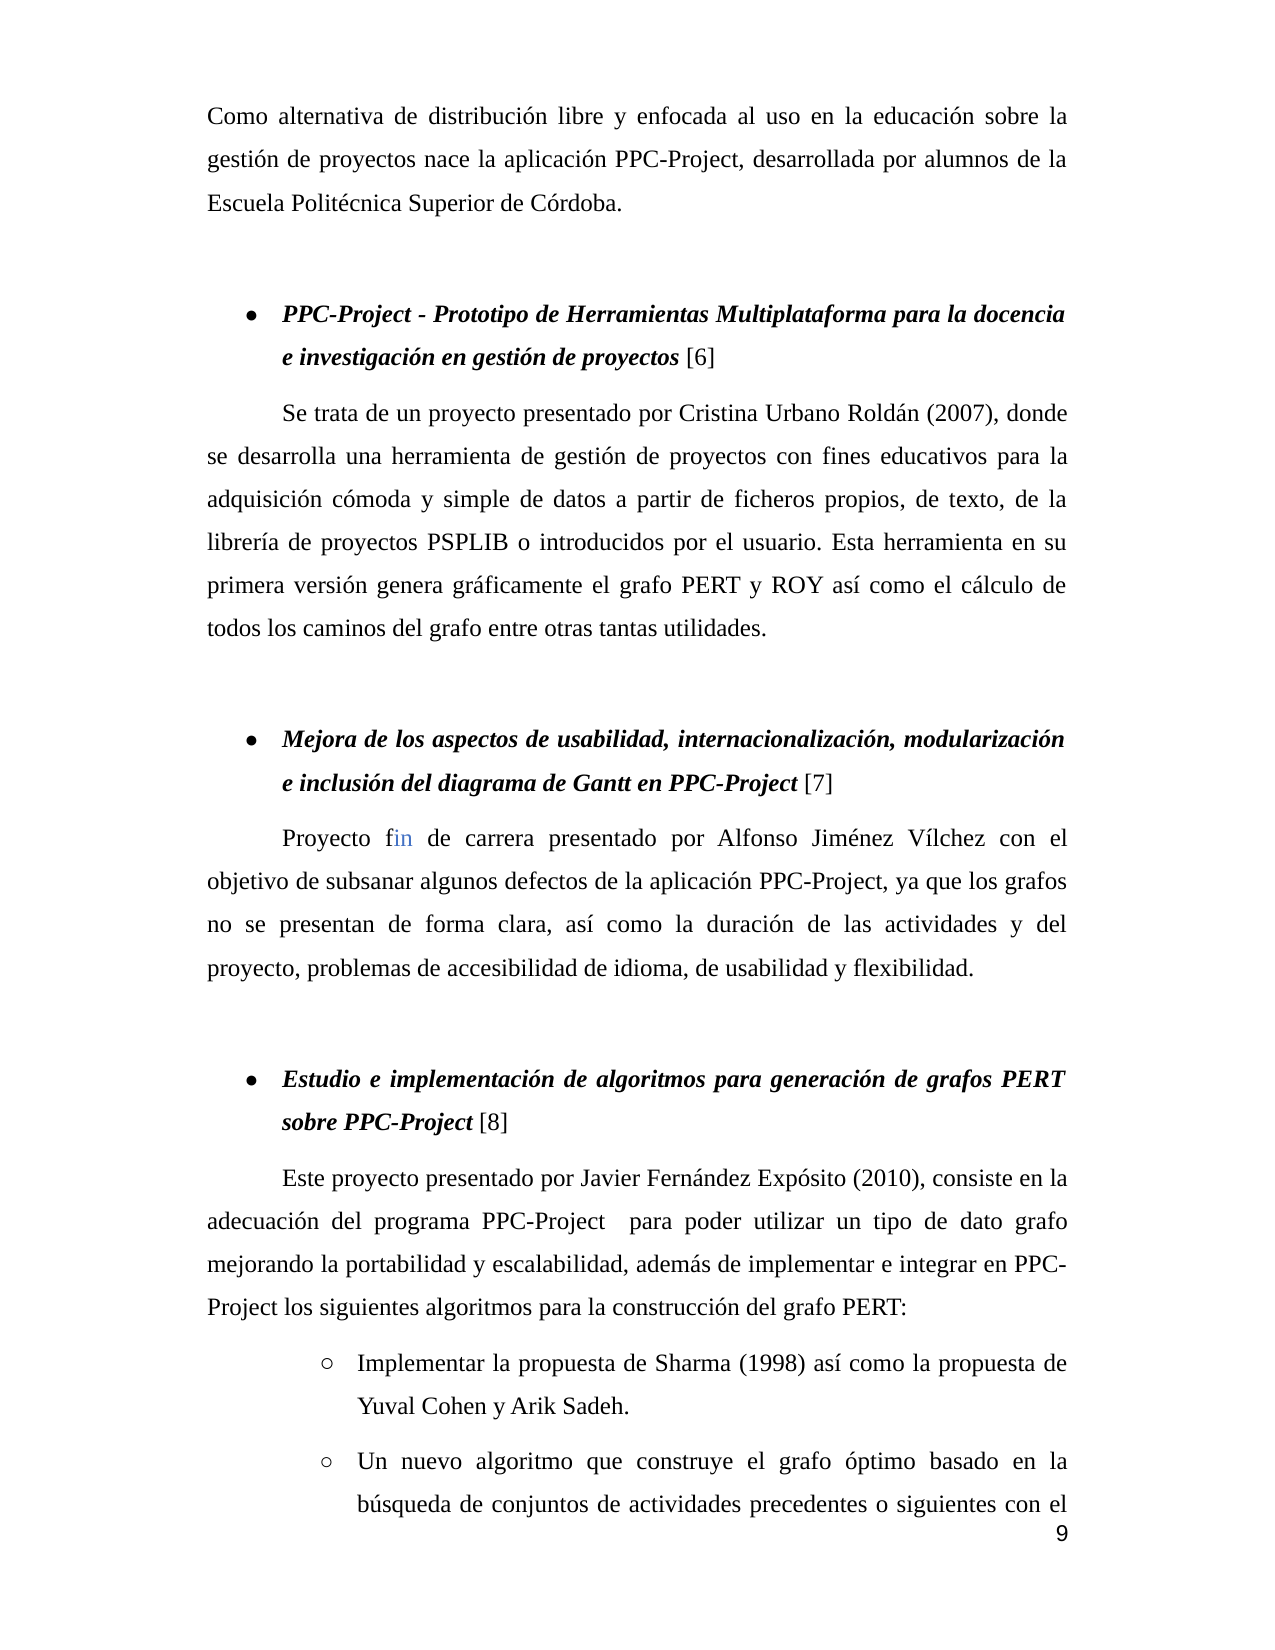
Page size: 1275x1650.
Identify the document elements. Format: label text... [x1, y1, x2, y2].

text Como alternativa de distribución libre y enfocada al uso en la educación sobre la gestión de proyectos nace la aplicación PPC-Project, desarrollada por alumnos de la Escuela Politécnica Superior de Córdoba. [207, 101, 1068, 216]
text Proyecto fin de carrera presentado por Alfonso Jiménez Vílchez con el objetivo de subsanar algunos defectos de la aplicación PPC-Project, ya que los grafos no se presentan de forma clara, así como la duración de las actividades y del proyecto, problemas de accesibilidad de idioma, de usabilidad y flexibilidad. [207, 823, 1068, 981]
list Un nuevo algoritmo que construye el grafo óptimo basado en la búsqueda de conjuntos de actividades precedentes o siguientes con el [319, 1446, 1068, 1518]
list Mejora de los aspectos de usabilidad, internacionalización, modularización e inclusión del diagrama de Gantt en PPC-Project [7] [244, 724, 1068, 796]
list Implementar la propuesta de Sharma (1998) así como la propuesta de Yuval Cohen y Arik Sadeh. [319, 1348, 1068, 1419]
list PPC-Project - Prototipo de Herramientas Multiplataforma para la docencia e investigación en gestión de proyectos [6] [244, 299, 1068, 371]
list Estudio e implementación de algoritmos para generación de grafos PERT sobre PPC-Project [8] [244, 1064, 1068, 1136]
text Este proyecto presentado por Javier Fernández Expósito (2010), consiste en la adecuación del programa PPC-Project para poder utilizar un tipo de dato grafo mejorando la portabilidad y escalabilidad, además de implementar e integrar en PPC-Project los siguientes algoritmos para la construcción del grafo PERT: [207, 1163, 1068, 1321]
text Se trata de un proyecto presentado por Cristina Urbano Roldán (2007), donde se desarrolla una herramienta de gestión de proyectos con fines educativos para la adquisición cómoda y simple de datos a partir de ficheros propios, de texto, de la librería de proyectos PSPLIB o introducidos por el usuario. Esta herramienta en su primera versión genera gráficamente el grafo PERT y ROY así como el cálculo de todos los caminos del grafo entre otras tantas utilidades. [207, 398, 1068, 642]
